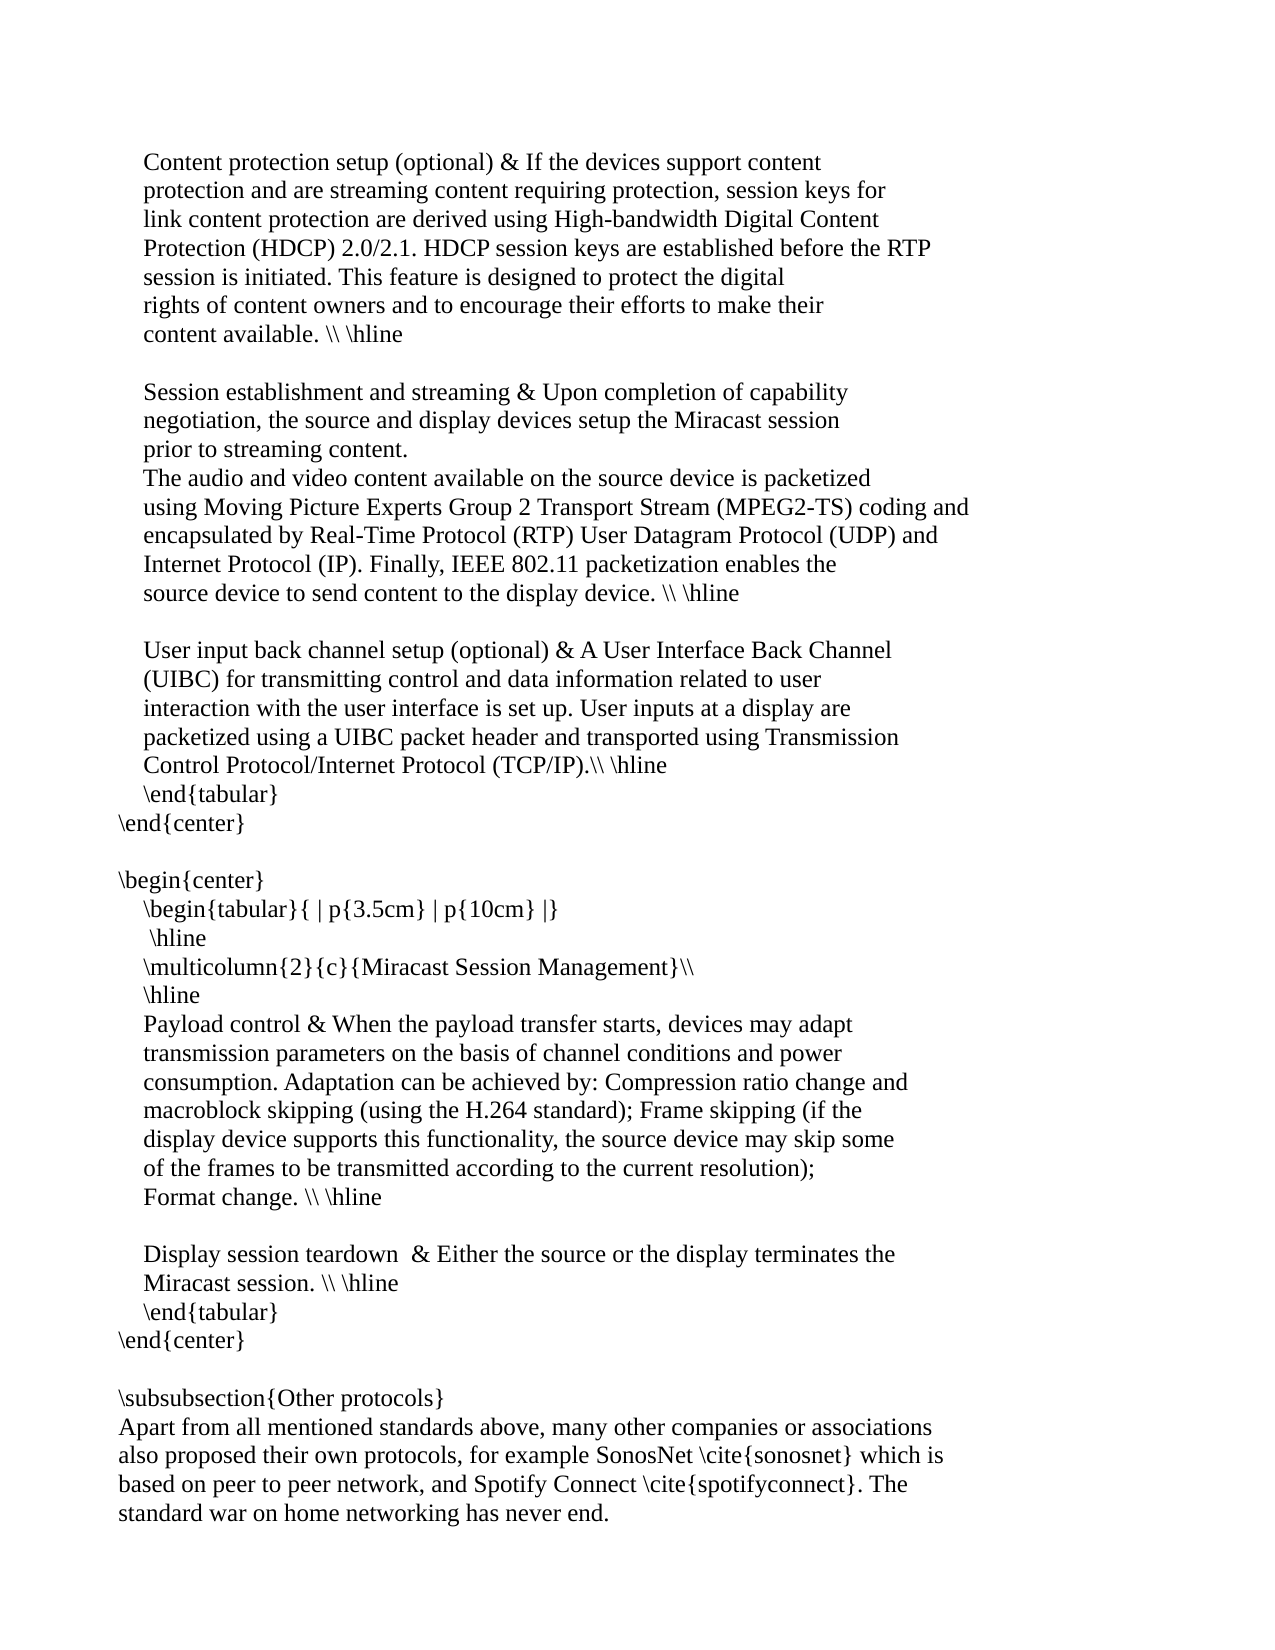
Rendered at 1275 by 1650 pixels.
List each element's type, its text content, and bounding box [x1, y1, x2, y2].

text \end{center} [118, 808, 1157, 837]
text Protection (HDCP) 2.0/2.1. HDCP session keys are established before the RTP [118, 233, 1157, 262]
text based on peer to peer network, and Spotify Connect \cite{spotifyconnect}. The [118, 1469, 1157, 1498]
text The audio and video content available on the source device is packetized [118, 463, 1157, 492]
text prior to streaming content. [118, 434, 1157, 463]
text \begin{tabular}{ | p{3.5cm} | p{10cm} |} [118, 894, 1157, 923]
text Session establishment and streaming & Upon completion of capability [118, 377, 1157, 406]
text \end{center} [118, 1326, 1157, 1354]
text (UIBC) for transmitting control and data information related to user [118, 664, 1157, 693]
text content available. \\ \hline [118, 319, 1157, 348]
text User input back channel setup (optional) & A User Interface Back Channel [118, 636, 1157, 664]
text \hline [118, 981, 1157, 1009]
text session is initiated. This feature is designed to protect the digital [118, 262, 1157, 291]
text Display session teardown & Either the source or the display terminates the [118, 1239, 1157, 1268]
text interaction with the user interface is set up. User inputs at a display are [118, 693, 1157, 722]
text source device to send content to the display device. \\ \hline [118, 578, 1157, 607]
text Format change. \\ \hline [118, 1182, 1157, 1211]
text Internet Protocol (IP). Finally, IEEE 802.11 packetization enables the [118, 549, 1157, 578]
text \hline [118, 923, 1157, 952]
text display device supports this functionality, the source device may skip some [118, 1124, 1157, 1153]
text macroblock skipping (using the H.264 standard); Frame skipping (if the [118, 1096, 1157, 1124]
text \multicolumn{2}{c}{Miracast Session Management}\\ [118, 952, 1157, 981]
text Miracast session. \\ \hline [118, 1268, 1157, 1297]
text negotiation, the source and display devices setup the Miracast session [118, 406, 1157, 434]
text \begin{center} [118, 866, 1157, 894]
text Payload control & When the payload transfer starts, devices may adapt [118, 1009, 1157, 1038]
text also proposed their own protocols, for example SonosNet \cite{sonosnet} which is [118, 1441, 1157, 1469]
text encapsulated by Real-Time Protocol (RTP) User Datagram Protocol (UDP) and [118, 521, 1157, 549]
text consumption. Adaptation can be achieved by: Compression ratio change and [118, 1067, 1157, 1096]
text Control Protocol/Internet Protocol (TCP/IP).\\ \hline [118, 751, 1157, 779]
text link content protection are derived using High-bandwidth Digital Content [118, 204, 1157, 233]
text transmission parameters on the basis of channel conditions and power [118, 1038, 1157, 1067]
text \subsubsection{Other protocols} [118, 1383, 1157, 1412]
text rights of content owners and to encourage their efforts to make their [118, 291, 1157, 319]
text \end{tabular} [118, 1297, 1157, 1326]
text of the frames to be transmitted according to the current resolution); [118, 1153, 1157, 1182]
text Content protection setup (optional) & If the devices support content [118, 147, 1157, 176]
text packetized using a UIBC packet header and transported using Transmission [118, 722, 1157, 751]
text standard war on home networking has never end. [118, 1498, 1157, 1527]
text protection and are streaming content requiring protection, session keys for [118, 176, 1157, 204]
text using Moving Picture Experts Group 2 Transport Stream (MPEG2-TS) coding and [118, 492, 1157, 521]
text Apart from all mentioned standards above, many other companies or associations [118, 1412, 1157, 1441]
text \end{tabular} [118, 779, 1157, 808]
